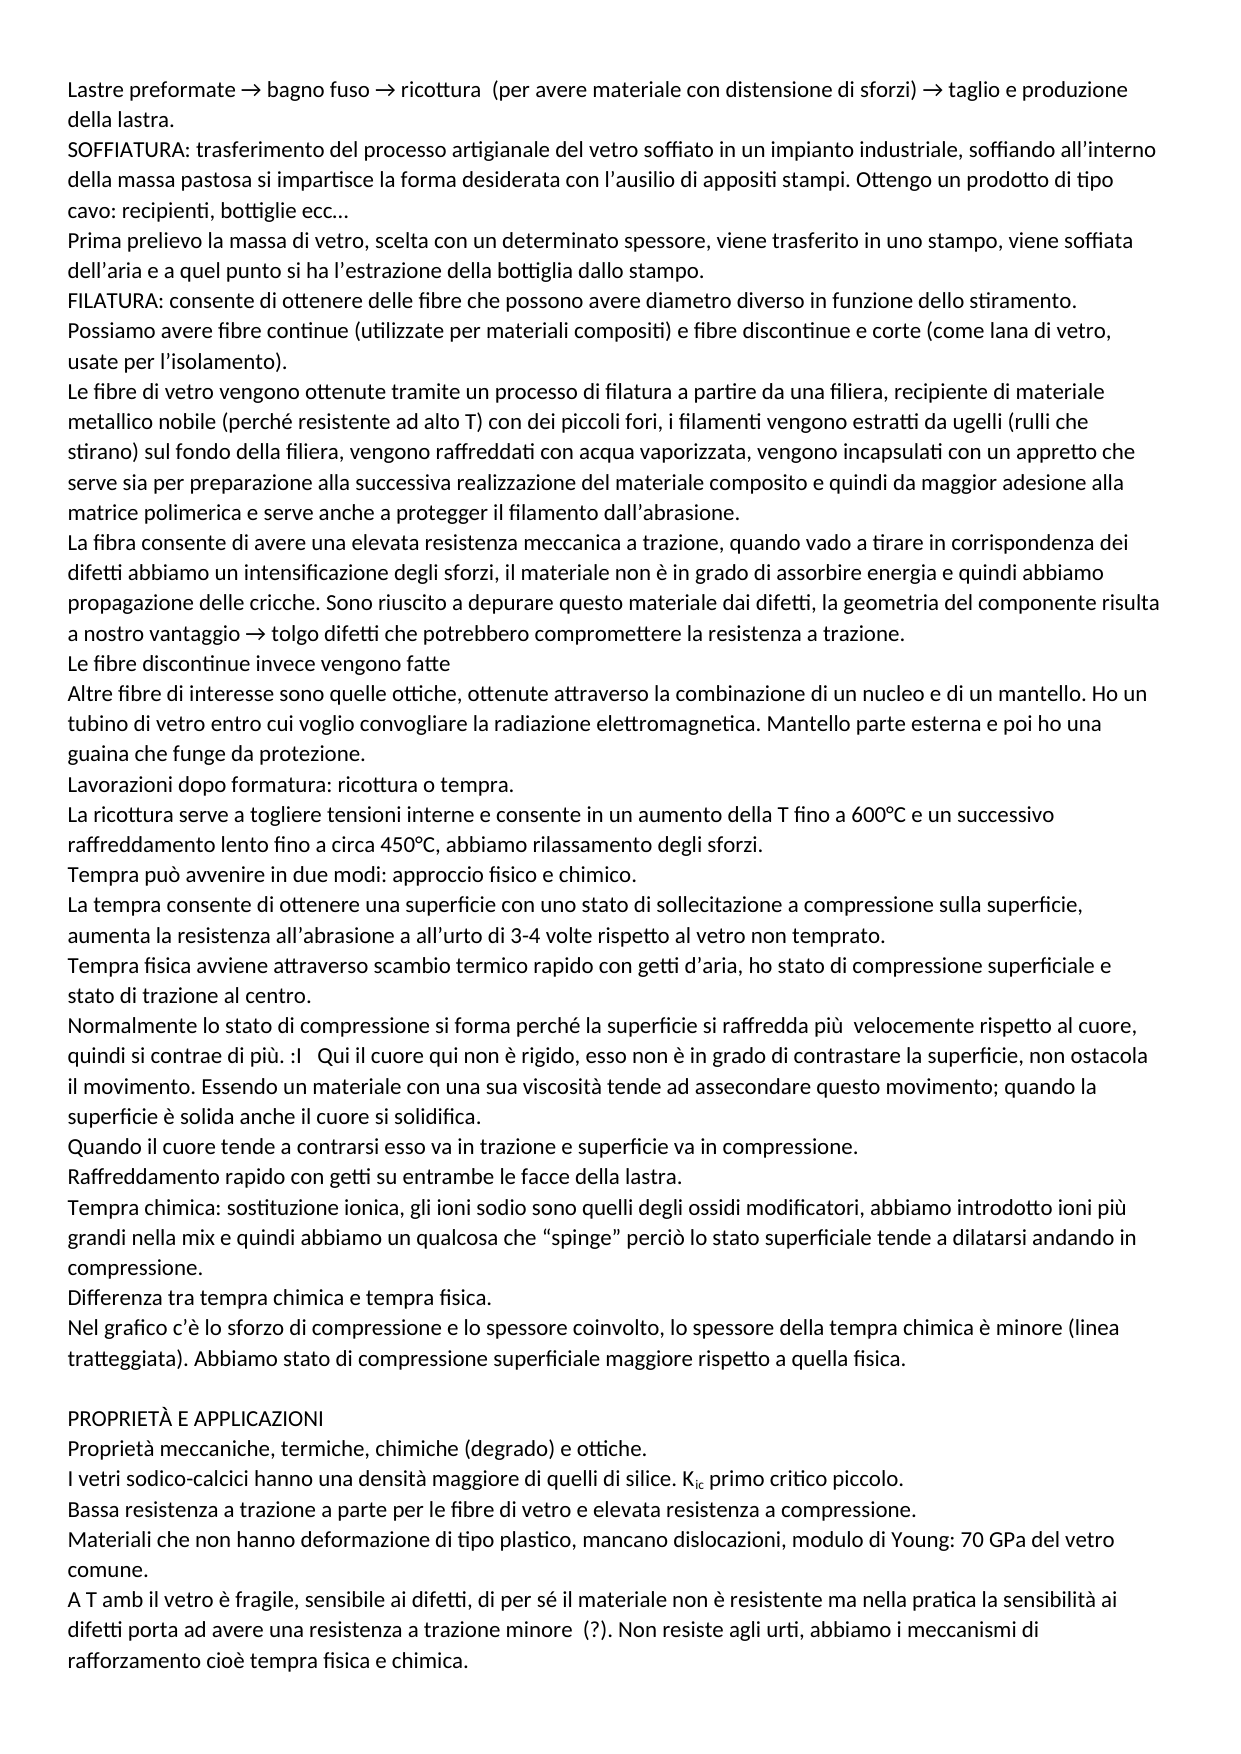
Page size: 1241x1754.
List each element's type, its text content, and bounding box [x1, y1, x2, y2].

text Lastre preformate → bagno fuso → ricottura (per avere materiale con distensione di sforzi) → taglio e produzione della lastra. SOFFIATURA: trasferimento del processo artigianale del vetro soffiato in un impianto industriale, soffiando all’interno della massa pastosa si impartisce la forma desiderata con l’ausilio di appositi stampi. Ottengo un prodotto di tipo cavo: recipienti, bottiglie ecc… Prima prelievo la massa di vetro, scelta con un determinato spessore, viene trasferito in uno stampo, viene soffiata dell’aria e a quel punto si ha l’estrazione della bottiglia dallo stampo. FILATURA: consente di ottenere delle fibre che possono avere diametro diverso in funzione dello stiramento. Possiamo avere fibre continue (utilizzate per materiali compositi) e fibre discontinue e corte (come lana di vetro, usate per l’isolamento). Le fibre di vetro vengono ottenute tramite un processo di filatura a partire da una filiera, recipiente di materiale metallico nobile (perché resistente ad alto T) con dei piccoli fori, i filamenti vengono estratti da ugelli (rulli che stirano) sul fondo della filiera, vengono raffreddati con acqua vaporizzata, vengono incapsulati con un appretto che serve sia per preparazione alla successiva realizzazione del materiale composito e quindi da maggior adesione alla matrice polimerica e serve anche a protegger il filamento dall’abrasione. La fibra consente di avere una elevata resistenza meccanica a trazione, quando vado a tirare in corrispondenza dei difetti abbiamo un intensificazione degli sforzi, il materiale non è in grado di assorbire energia e quindi abbiamo propagazione delle cricche. Sono riuscito a depurare questo materiale dai difetti, la geometria del componente risulta a nostro vantaggio → tolgo difetti che potrebbero compromettere la resistenza a trazione. Le fibre discontinue invece vengono fatte Altre fibre di interesse sono quelle ottiche, ottenute attraverso la combinazione di un nucleo e di un mantello. Ho un tubino di vetro entro cui voglio convogliare la radiazione elettromagnetica. Mantello parte esterna e poi ho una guaina che funge da protezione. Lavorazioni dopo formatura: ricottura o tempra. La ricottura serve a togliere tensioni interne e consente in un aumento della T fino a 600°C e un successivo raffreddamento lento fino a circa 450°C, abbiamo rilassamento degli sforzi. Tempra può avvenire in due modi: approccio fisico e chimico. La tempra consente di ottenere una superficie con uno stato di sollecitazione a compressione sulla superficie, aumenta la resistenza all’abrasione a all’urto di 3-4 volte rispetto al vetro non temprato. Tempra fisica avviene attraverso scambio termico rapido con getti d’aria, ho stato di compressione superficiale e stato di trazione al centro. Normalmente lo stato di compressione si forma perché la superficie si raffredda più velocemente rispetto al cuore, quindi si contrae di più. :I Qui il cuore qui non è rigido, esso non è in grado di contrastare la superficie, non ostacola il movimento. Essendo un materiale con una sua viscosità tende ad assecondare questo movimento; quando la superficie è solida anche il cuore si solidifica. Quando il cuore tende a contrarsi esso va in trazione e superficie va in compressione. Raffreddamento rapido con getti su entrambe le facce della lastra. Tempra chimica: sostituzione ionica, gli ioni sodio sono quelli degli ossidi modificatori, abbiamo introdotto ioni più grandi nella mix e quindi abbiamo un qualcosa che “spinge” perciò lo stato superficiale tende a dilatarsi andando in compressione. Differenza tra tempra chimica e tempra fisica. Nel grafico c’è lo sforzo di compressione e lo spessore coinvolto, lo spessore della tempra chimica è minore (linea tratteggiata). Abbiamo stato di compressione superficiale maggiore rispetto a quella fisica. PROPRIETÀ E APPLICAZIONI Proprietà meccaniche, termiche, chimiche (degrado) e ottiche. I vetri sodico-calcici hanno una densità maggiore di quelli di silice. Kic primo critico piccolo. Bassa resistenza a trazione a parte per le fibre di vetro e elevata resistenza a compressione. Materiali che non hanno deformazione di tipo plastico, mancano dislocazioni, modulo di Young: 70 GPa del vetro comune. A T amb il vetro è fragile, sensibile ai difetti, di per sé il materiale non è resistente ma nella pratica la sensibilità ai difetti porta ad avere una resistenza a trazione minore (?). Non resiste agli urti, abbiamo i meccanismi di rafforzamento cioè tempra fisica e chimica. [67, 75, 1165, 1674]
